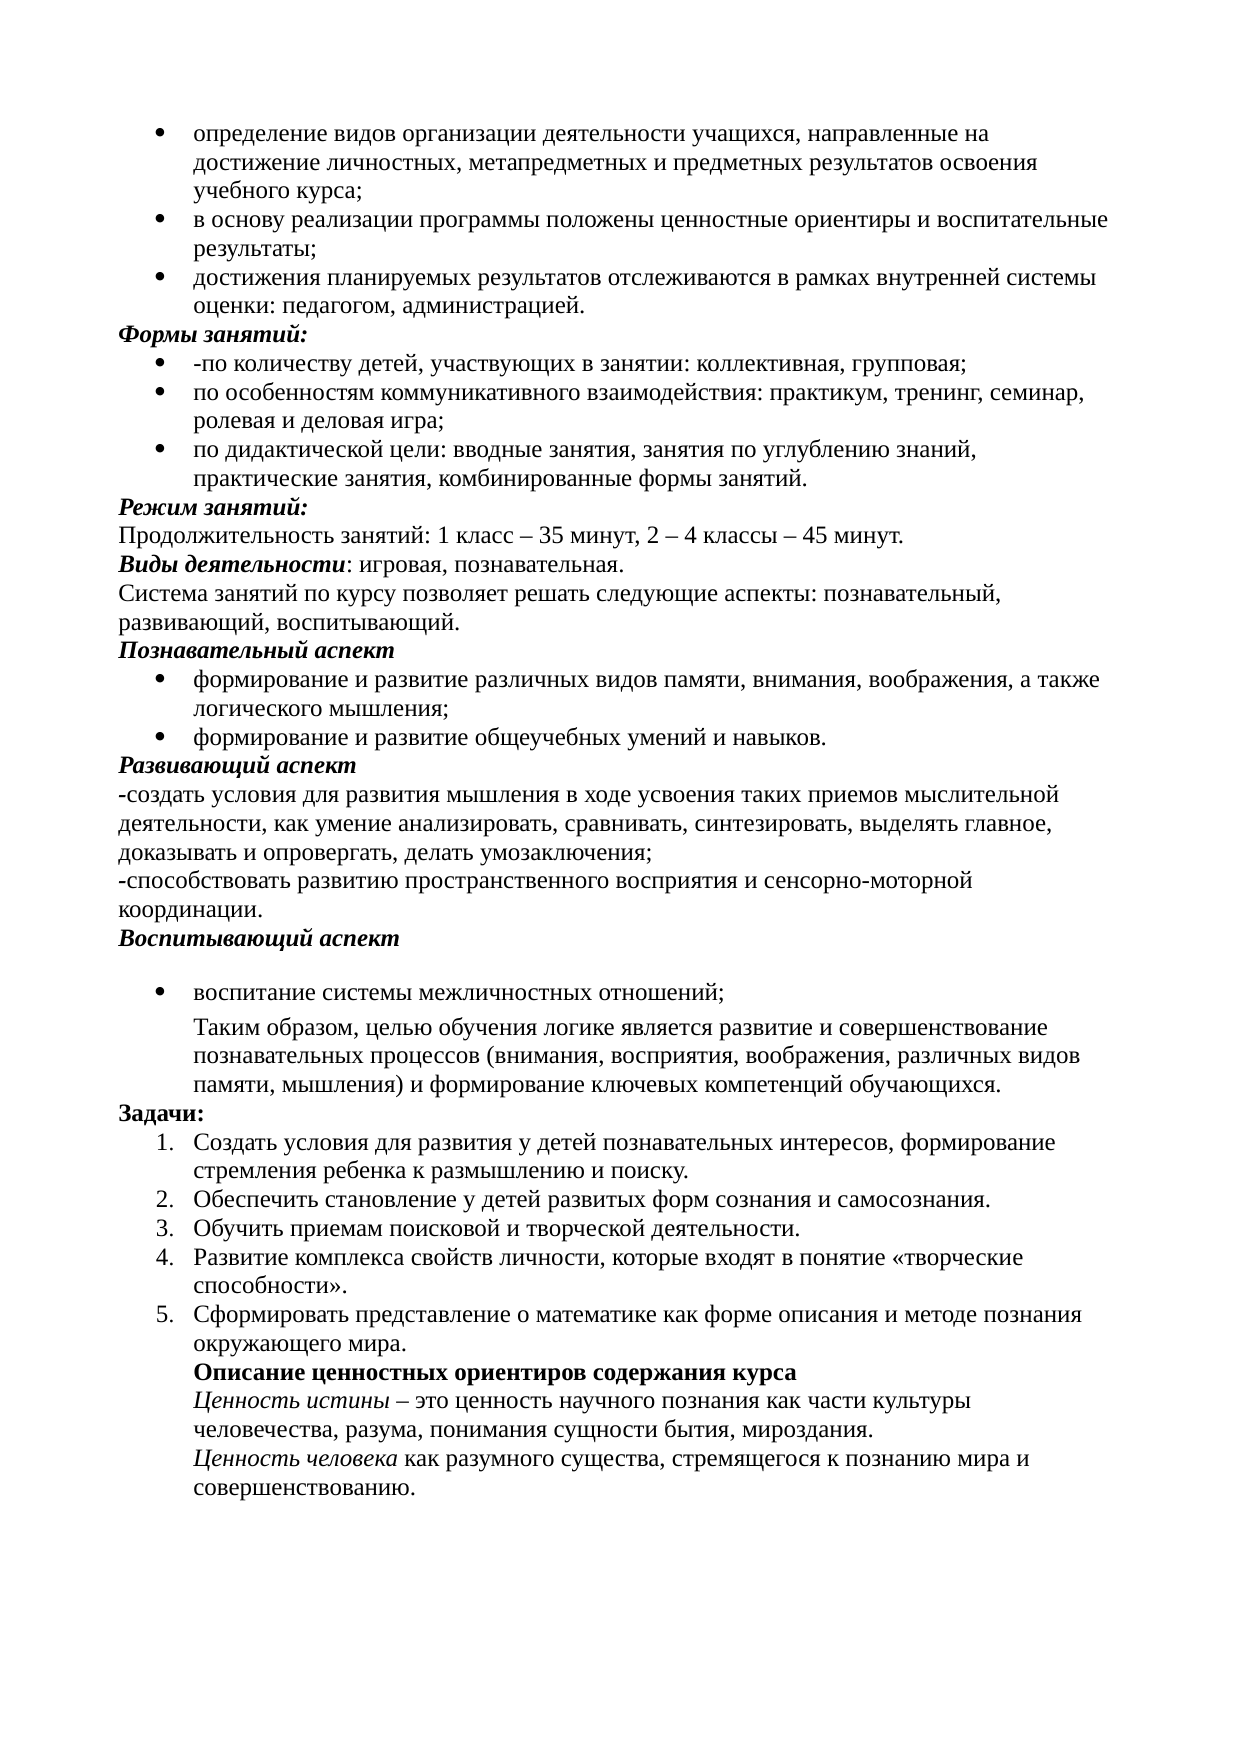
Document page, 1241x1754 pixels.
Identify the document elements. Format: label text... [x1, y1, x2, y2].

list формирование и развитие общеучебных умений и навыков. [156, 722, 1122, 751]
list Сформировать представление о математике как форме описания и методе познания окружающего мира. [156, 1299, 1122, 1357]
text Воспитывающий аспект [118, 923, 1122, 952]
text Ценность истины – это ценность научного познания как части культуры человечества, разума, понимания сущности бытия, мироздания. [193, 1386, 1122, 1443]
list Обеспечить становление у детей развитых форм сознания и самосознания. [156, 1184, 1122, 1213]
list формирование и развитие различных видов памяти, внимания, воображения, а также логического мышления; [156, 664, 1122, 722]
list воспитание системы межличностных отношений; [156, 977, 1122, 1006]
text Развивающий аспект [118, 751, 1122, 779]
text Ценность человека как разумного существа, стремящегося к познанию мира и совершенствованию. [193, 1443, 1122, 1501]
list Создать условия для развития у детей познавательных интересов, формирование стремления ребенка к размышлению и поиску. [156, 1127, 1122, 1184]
list по дидактической цели: вводные занятия, занятия по углублению знаний, практические занятия, комбинированные формы занятий. [156, 434, 1122, 492]
list в основу реализации программы положены ценностные ориентиры и воспитательные результаты; [156, 204, 1122, 262]
text -способствовать развитию пространственного восприятия и сенсорно-моторной координации. [118, 866, 1122, 923]
text Продолжительность занятий: 1 класс – 35 минут, 2 – 4 классы – 45 минут. [118, 521, 1122, 549]
list Обучить приемам поисковой и творческой деятельности. [156, 1213, 1122, 1242]
text Формы занятий: [118, 319, 1122, 348]
text Система занятий по курсу позволяет решать следующие аспекты: познавательный, развивающий, воспитывающий. [118, 578, 1122, 636]
text Описание ценностных ориентиров содержания курса [193, 1357, 1122, 1386]
text Режим занятий: [118, 492, 1122, 521]
list -по количеству детей, участвующих в занятии: коллективная, групповая; [156, 348, 1122, 377]
list определение видов организации деятельности учащихся, направленные на достижение личностных, метапредметных и предметных результатов освоения учебного курса; [156, 118, 1122, 204]
text Познавательный аспект [118, 636, 1122, 664]
list Развитие комплекса свойств личности, которые входят в понятие «творческие способности». [156, 1242, 1122, 1299]
text Задачи: [118, 1098, 1122, 1127]
list достижения планируемых результатов отслеживаются в рамках внутренней системы оценки: педагогом, администрацией. [156, 262, 1122, 319]
text Виды деятельности: игровая, познавательная. [118, 549, 1122, 578]
text Таким образом, целью обучения логике является развитие и совершенствование познавательных процессов (внимания, восприятия, воображения, различных видов памяти, мышления) и формирование ключевых компетенций обучающихся. [193, 1012, 1122, 1098]
list по особенностям коммуникативного взаимодействия: практикум, тренинг, семинар, ролевая и деловая игра; [156, 377, 1122, 434]
text -создать условия для развития мышления в ходе усвоения таких приемов мыслительной деятельности, как умение анализировать, сравнивать, синтезировать, выделять главное, доказывать и опровергать, делать умозаключения; [118, 779, 1122, 866]
